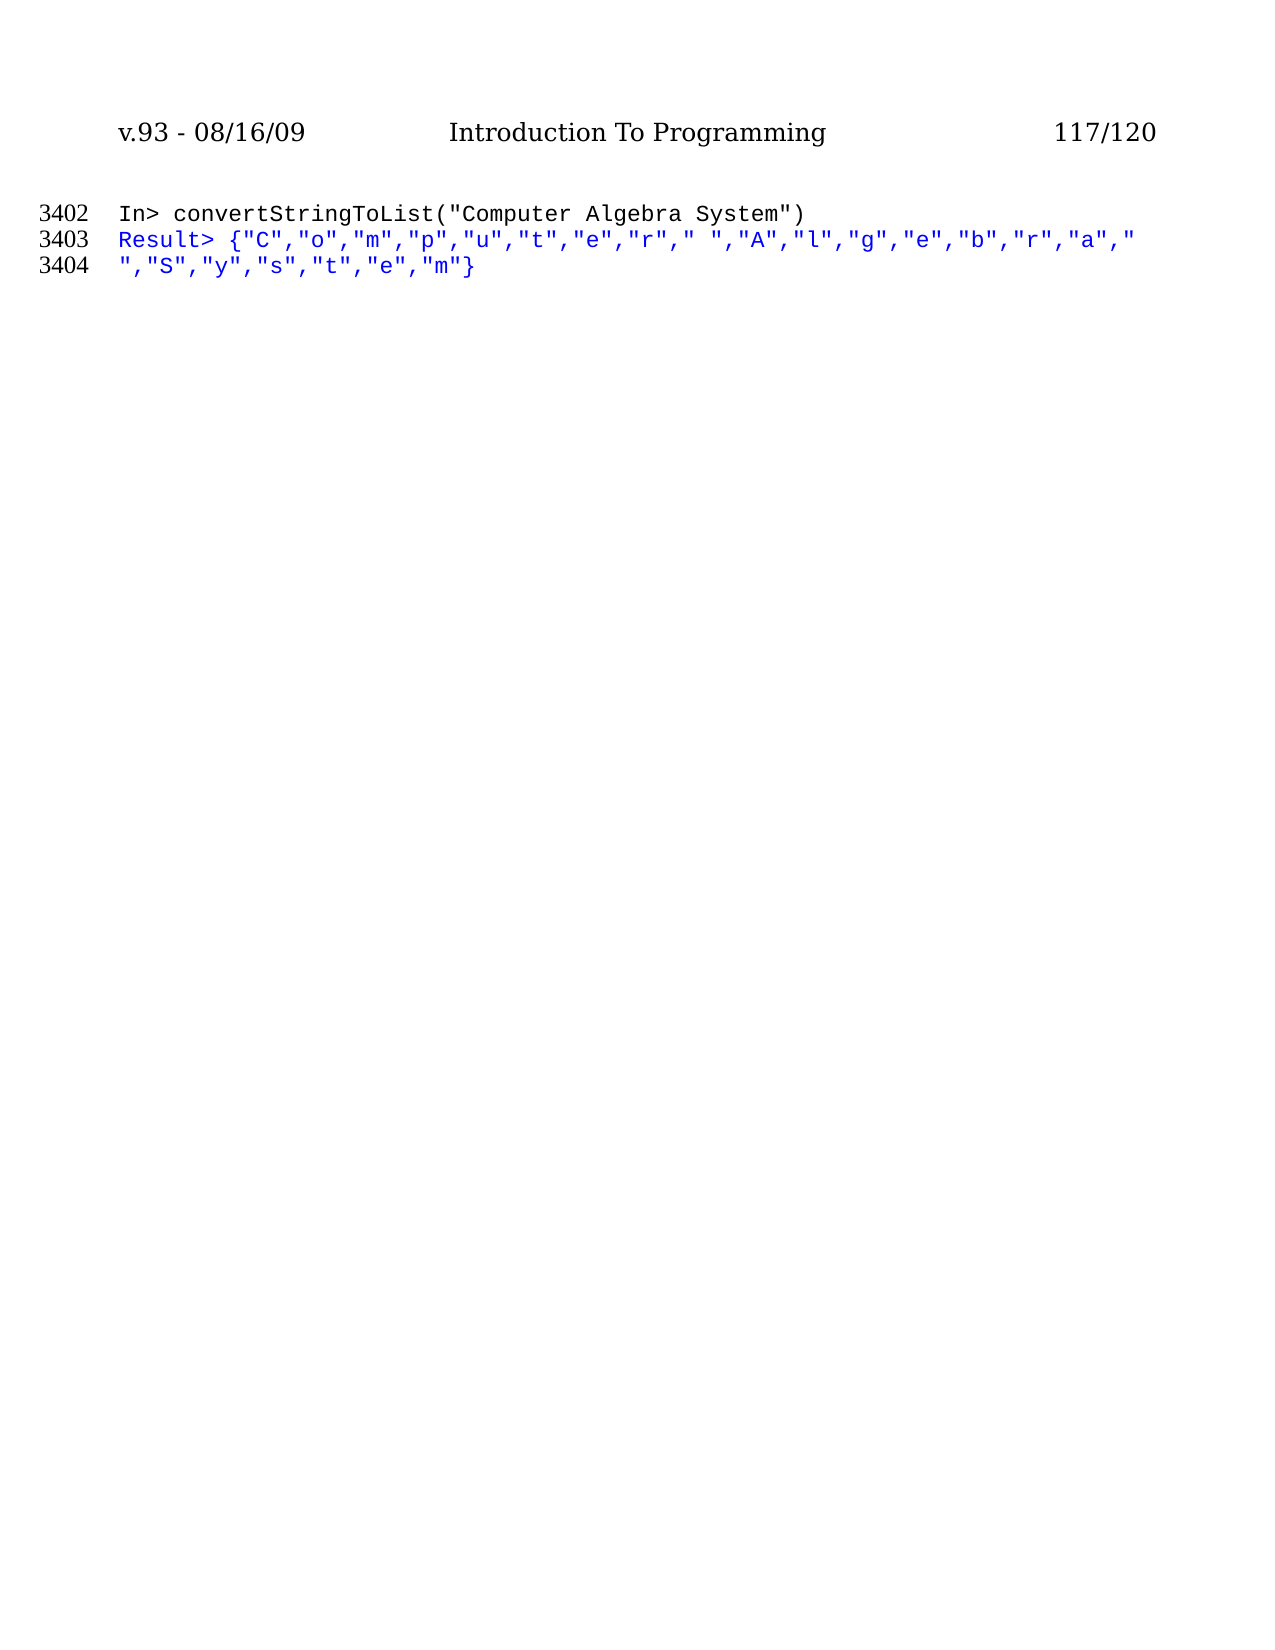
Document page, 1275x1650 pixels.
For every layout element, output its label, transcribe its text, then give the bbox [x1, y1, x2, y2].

text Result> {"C","o","m","p","u","t","e","r"," ","A","l","g","e","b","r","a"," ","S","y","s","t","e","m"} [118, 229, 1157, 281]
text In> convertStringToList("Computer Algebra System") [118, 203, 1157, 229]
